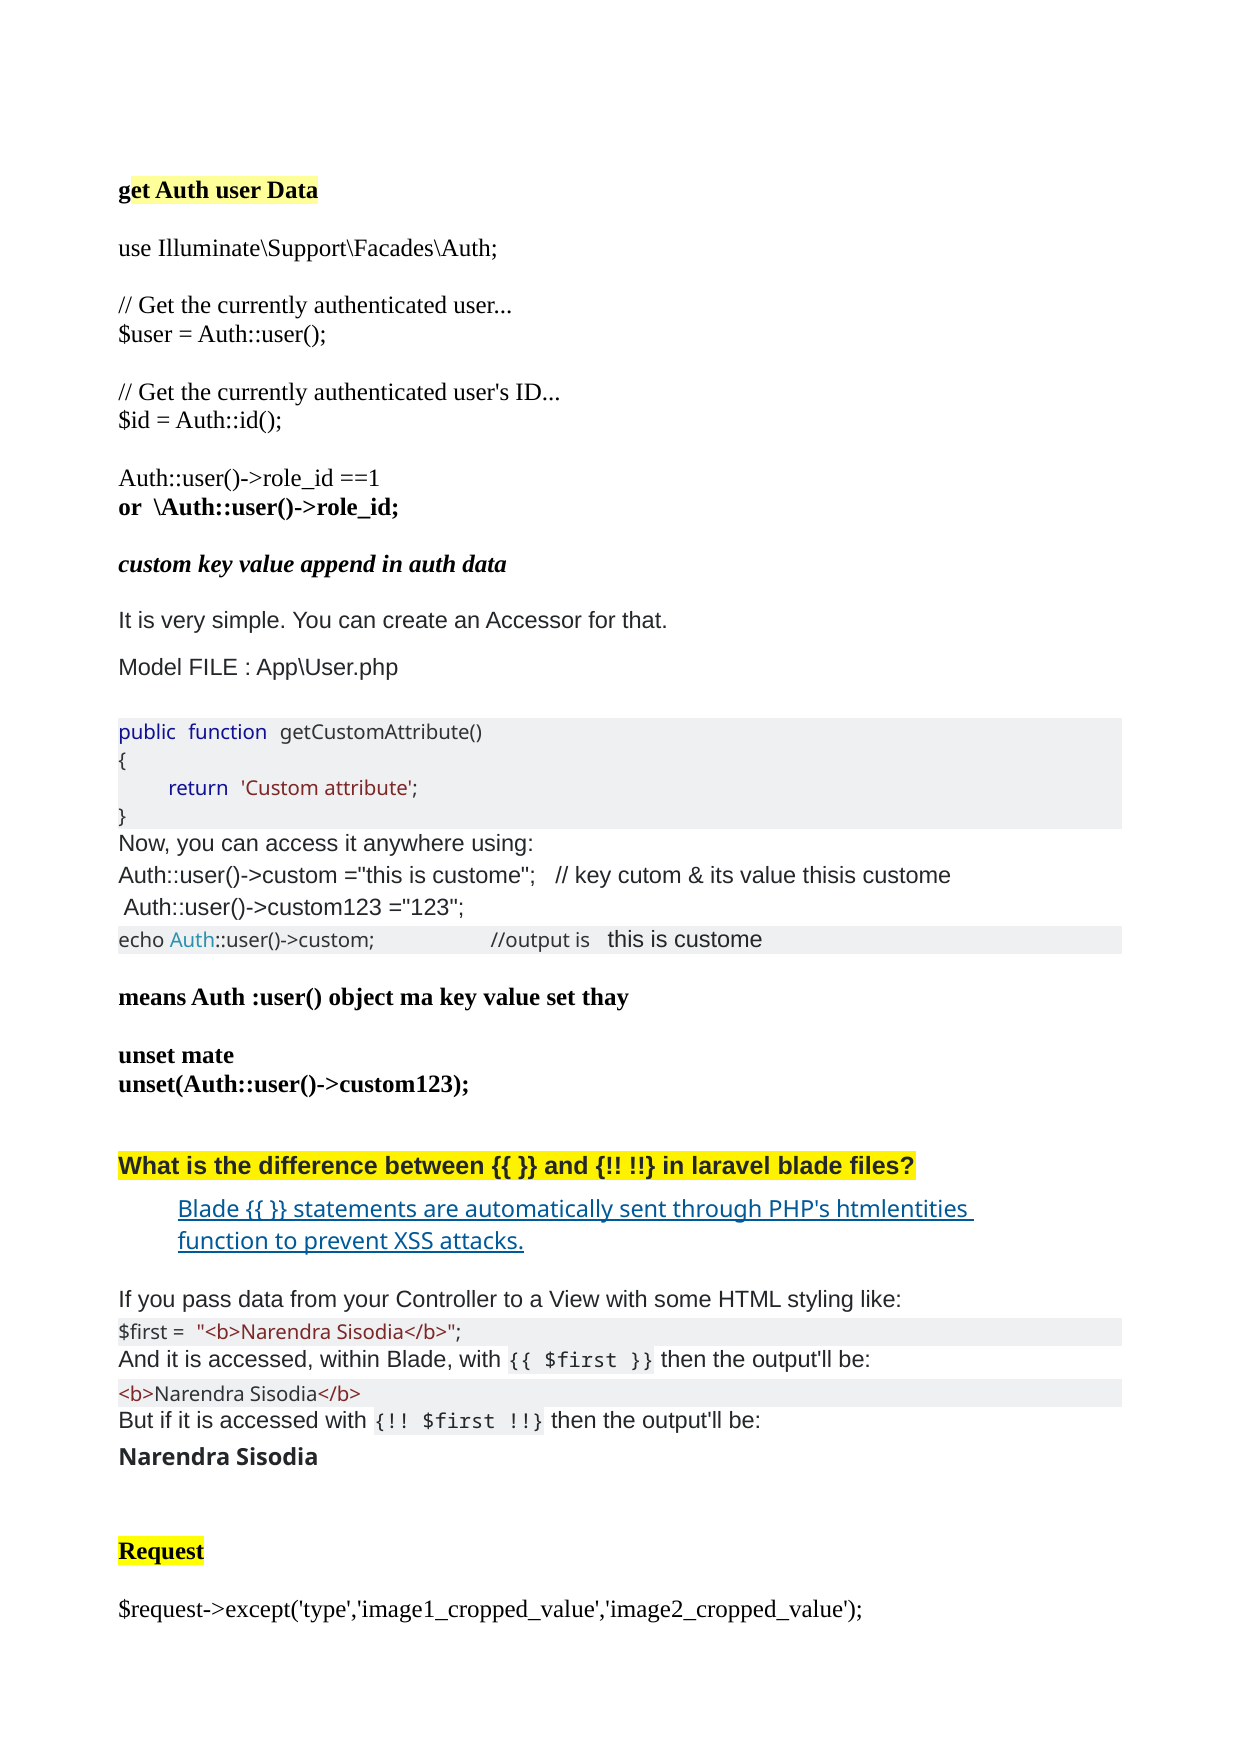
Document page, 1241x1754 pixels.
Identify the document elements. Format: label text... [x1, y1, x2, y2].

text get Auth user Data [118, 176, 1122, 204]
text $id = Auth::id(); [118, 406, 1122, 434]
text unset mate [118, 1040, 1122, 1069]
text Model FILE : App\User.php [118, 654, 1122, 681]
subtitle What is the difference between {{ }} and {!! !!} in laravel blade files? [118, 1151, 1122, 1180]
text <b>Narendra Sisodia</b> [118, 1379, 1122, 1407]
text Request [118, 1536, 1122, 1565]
text Now, you can access it anywhere using: [118, 829, 1122, 856]
text But if it is accessed with {!! $first !!} then the output'll be: [118, 1407, 1122, 1435]
text $user = Auth::user(); [118, 319, 1122, 348]
text { [118, 746, 1122, 773]
text Blade {{ }} statements are automatically sent through PHP's htmlentities function to prevent XSS attacks. [177, 1192, 1063, 1256]
text echo Auth::user()->custom; //output is this is custome [118, 926, 1122, 954]
text unset(Auth::user()->custom123); [118, 1069, 1122, 1097]
text And it is accessed, within Blade, with {{ $first }} then the output'll be: [118, 1346, 1122, 1374]
text } [118, 801, 1122, 829]
text Auth::user()->role_id ==1 [118, 463, 1122, 492]
text return 'Custom attribute'; [118, 773, 1122, 801]
text Auth::user()->custom ="this is custome"; // key cutom & its value thisis custome [118, 861, 1122, 888]
text // Get the currently authenticated user's ID... [118, 377, 1122, 406]
text use Illuminate\Support\Facades\Auth; [118, 233, 1122, 262]
text or \Auth::user()->role_id; [118, 492, 1122, 521]
text It is very simple. You can create an Accessor for that. [118, 607, 1122, 634]
text Auth::user()->custom123 ="123"; [118, 893, 1122, 920]
text // Get the currently authenticated user... [118, 291, 1122, 319]
text means Auth :user() object ma key value set thay [118, 982, 1122, 1011]
text custom key value append in auth data [118, 549, 1122, 578]
text If you pass data from your Controller to a View with some HTML styling like: [118, 1286, 1122, 1313]
text public function getCustomAttribute() [118, 718, 1122, 746]
text $request->except('type','image1_cropped_value','image2_cropped_value'); [118, 1594, 1122, 1622]
text Narendra Sisodia [118, 1440, 1122, 1472]
text $first = "<b>Narendra Sisodia</b>"; [118, 1318, 1122, 1346]
